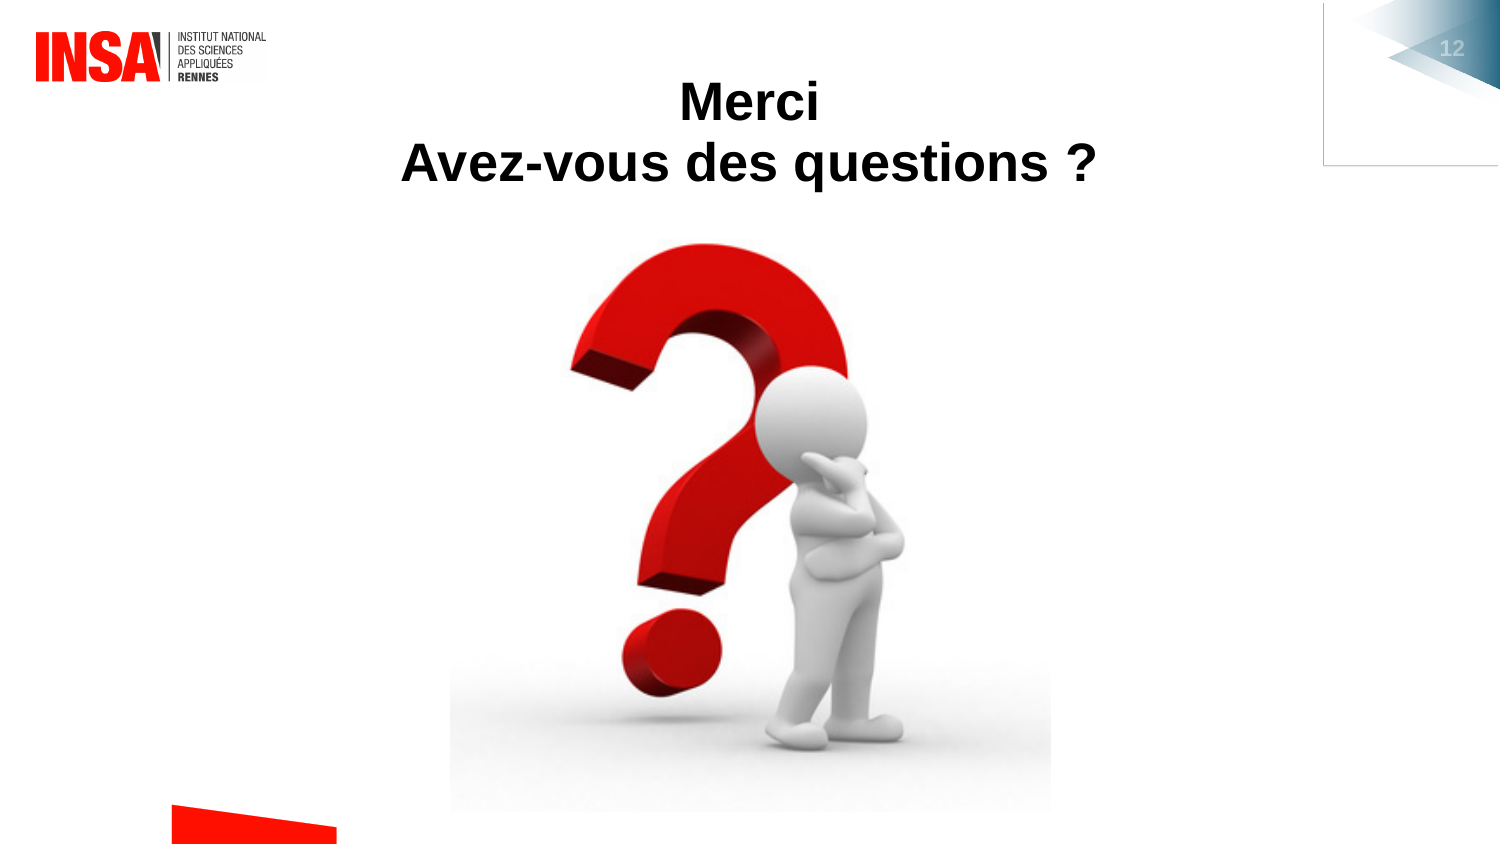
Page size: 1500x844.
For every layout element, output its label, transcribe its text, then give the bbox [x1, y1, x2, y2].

text_box [1349, 0, 1500, 90]
picture [450, 211, 1051, 812]
picture [36, 31, 266, 64]
text_box Merci Avez-vous des questions ? [0, 64, 1500, 201]
